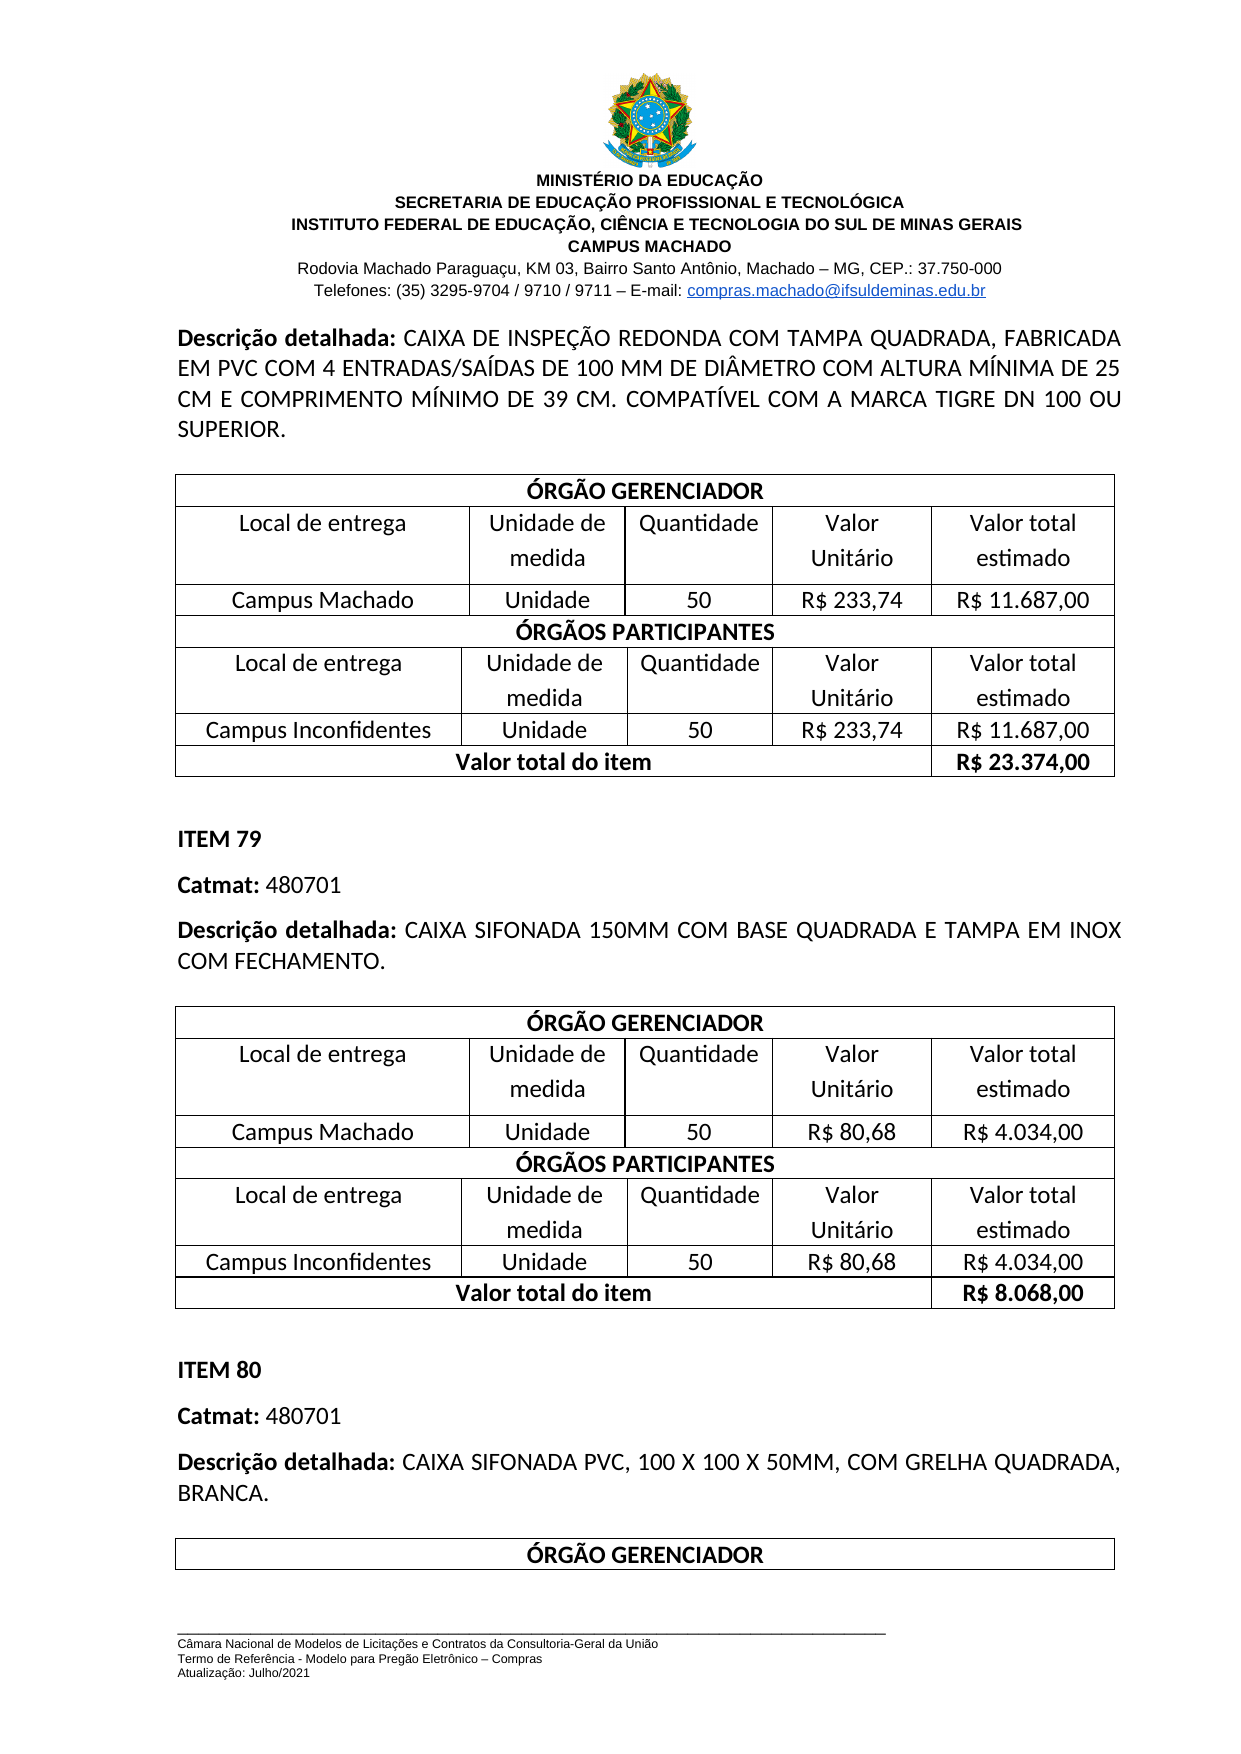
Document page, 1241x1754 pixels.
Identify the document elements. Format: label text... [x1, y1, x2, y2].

text Catmat: 480701 [177, 1400, 1122, 1431]
table_cell R$ 11.687,00 [932, 714, 1114, 745]
table_cell Unidade de medida [470, 507, 624, 583]
table_cell Valor total estimado [932, 507, 1114, 583]
table_cell Campus Inconfidentes [176, 714, 461, 745]
table_cell Campus Inconfidentes [176, 1246, 461, 1276]
table_cell R$ 4.034,00 [932, 1116, 1114, 1147]
table_cell 50 [628, 1246, 772, 1276]
table_cell ÓRGÃOS PARTICIPANTES [176, 1148, 1114, 1178]
table_cell Valor total estimado [932, 648, 1114, 713]
table_cell Quantidade [626, 1039, 772, 1115]
table_cell 50 [626, 1116, 772, 1147]
text Descrição detalhada: CAIXA SIFONADA PVC, 100 X 100 X 50MM, COM GRELHA QUADRADA, BRANCA. [177, 1446, 1122, 1507]
table_cell R$ 80,68 [773, 1116, 931, 1147]
table_cell Valor total estimado [932, 1039, 1114, 1115]
table_cell 50 [628, 714, 772, 745]
text Catmat: 480701 [177, 869, 1122, 899]
table_cell R$ 80,68 [773, 1246, 931, 1276]
table_header ÓRGÃO GERENCIADOR [176, 475, 1114, 506]
table_cell Valor total estimado [932, 1179, 1114, 1245]
table_cell Valor Unitário [773, 648, 931, 713]
text Descrição detalhada: CAIXA DE INSPEÇÃO REDONDA COM TAMPA QUADRADA, FABRICADA EM PVC COM 4 ENTRADAS/SAÍDAS DE 100 MM DE DIÂMETRO COM ALTURA MÍNIMA DE 25 CM E COMPRIMENTO MÍNIMO DE 39 CM. COMPATÍVEL COM A MARCA TIGRE DN 100 OU SUPERIOR. [177, 322, 1122, 444]
text Descrição detalhada: CAIXA SIFONADA 150MM COM BASE QUADRADA E TAMPA EM INOX COM FECHAMENTO. [177, 914, 1122, 976]
table_cell Campus Machado [176, 585, 469, 615]
table_cell R$ 23.374,00 [932, 746, 1114, 776]
table_cell Valor Unitário [773, 1039, 931, 1115]
table_cell Campus Machado [176, 1116, 469, 1147]
table_cell Unidade [462, 714, 627, 745]
table_cell Local de entrega [176, 1179, 461, 1245]
table_cell R$ 233,74 [773, 585, 931, 615]
picture [643, 163, 658, 168]
table_cell R$ 8.068,00 [932, 1278, 1114, 1308]
table_header ÓRGÃO GERENCIADOR [176, 1539, 1114, 1569]
table_cell R$ 4.034,00 [932, 1246, 1114, 1276]
table_cell R$ 11.687,00 [932, 585, 1114, 615]
table_cell Valor total do item [176, 746, 931, 776]
table_cell Quantidade [628, 648, 772, 713]
table_cell 50 [626, 585, 772, 615]
table_header ÓRGÃO GERENCIADOR [176, 1007, 1114, 1038]
table_cell Local de entrega [176, 507, 469, 583]
table_cell Unidade de medida [462, 1179, 627, 1245]
table_cell ÓRGÃOS PARTICIPANTES [176, 616, 1114, 647]
table_cell R$ 233,74 [773, 714, 931, 745]
text ITEM 80 [177, 1355, 1122, 1385]
picture [603, 73, 697, 168]
table_cell Valor Unitário [773, 507, 931, 583]
table_cell Valor total do item [176, 1278, 931, 1308]
text ITEM 79 [177, 823, 1122, 853]
table_cell Quantidade [626, 507, 772, 583]
table_cell Unidade [470, 585, 624, 615]
picture [669, 149, 680, 155]
table_cell Quantidade [628, 1179, 772, 1245]
table_cell Unidade [470, 1116, 624, 1147]
table_cell Unidade [462, 1246, 627, 1276]
table_cell Unidade de medida [470, 1039, 624, 1115]
table_cell Local de entrega [176, 1039, 469, 1115]
table_cell Local de entrega [176, 648, 461, 713]
table_cell Valor Unitário [773, 1179, 931, 1245]
table_cell Unidade de medida [462, 648, 627, 713]
